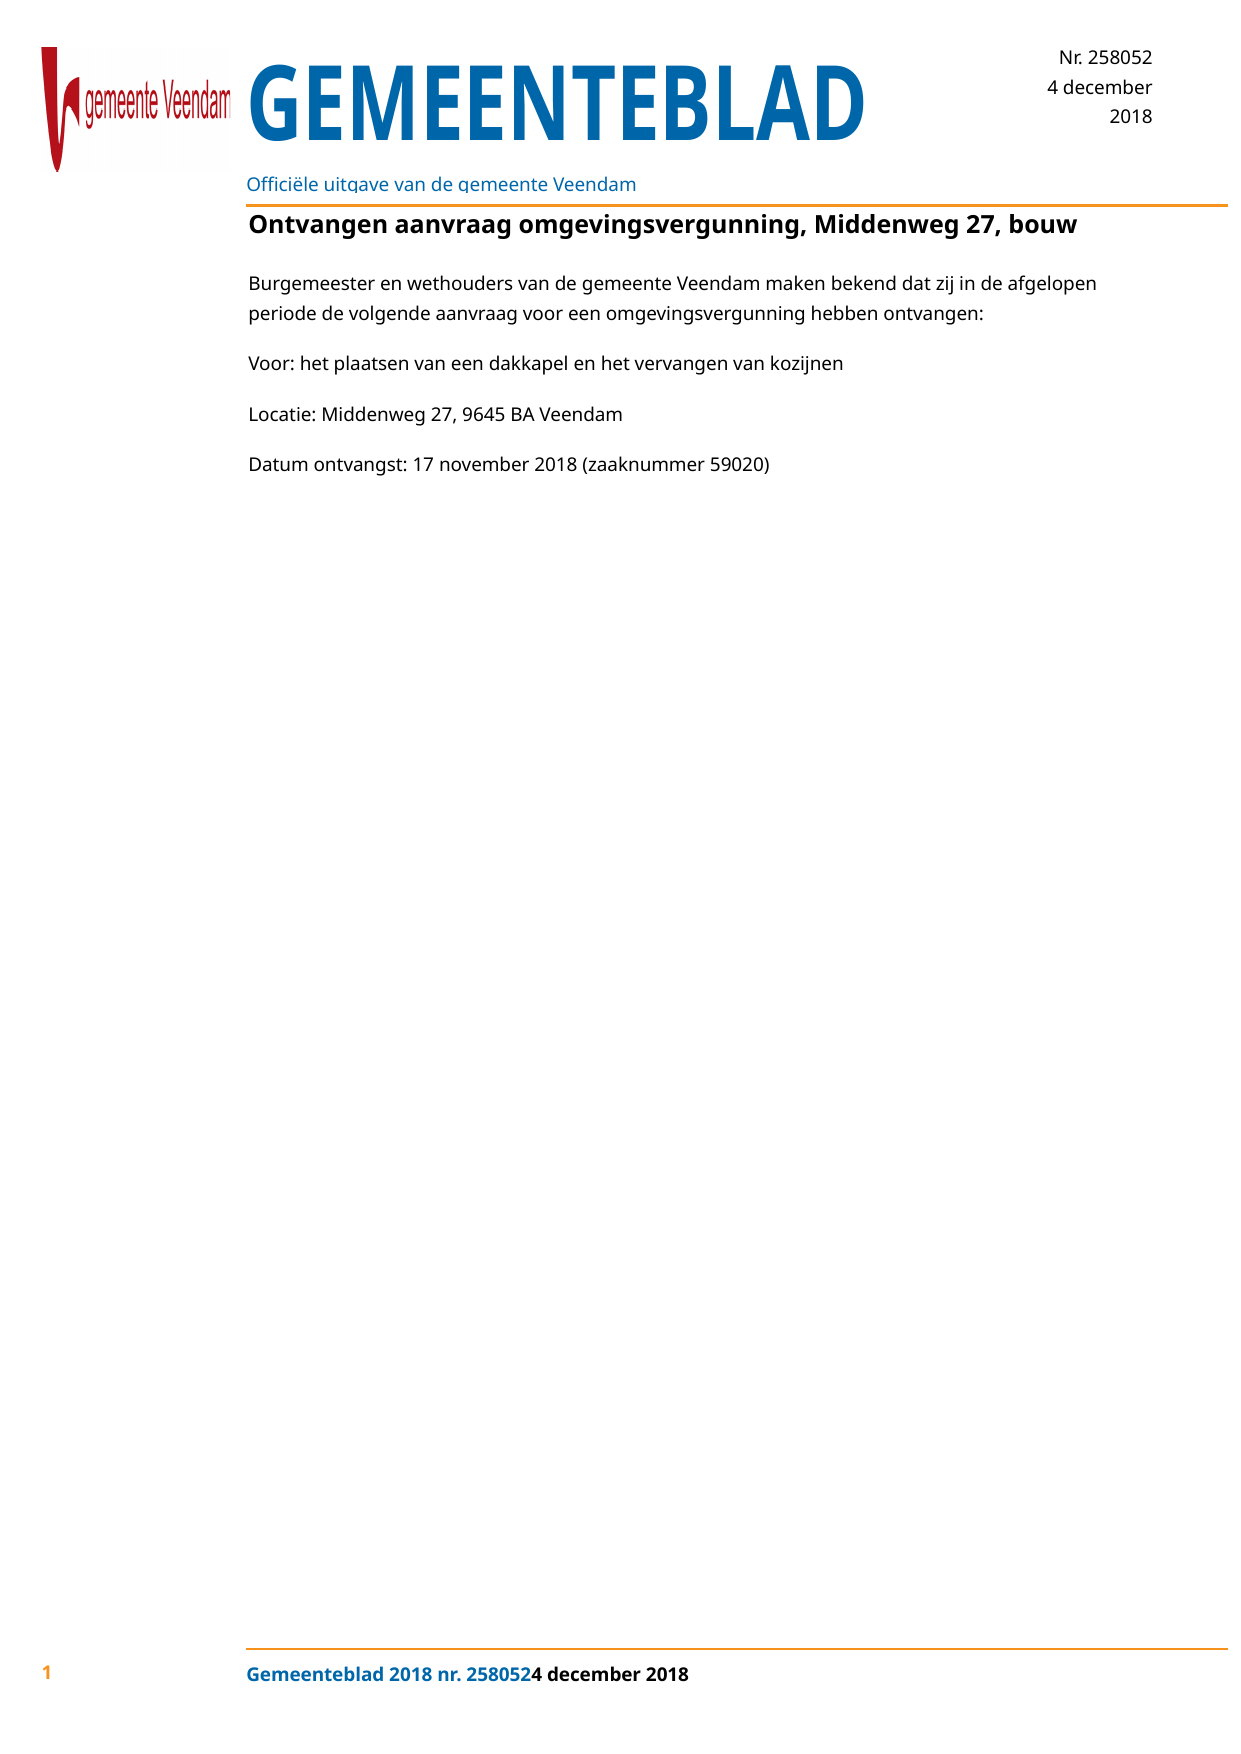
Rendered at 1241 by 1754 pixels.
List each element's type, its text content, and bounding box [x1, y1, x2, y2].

text Datum ontvangst: 17 november 2018 (zaaknummer 59020) [248, 451, 1152, 477]
text Voor: het plaatsen van een dakkapel en het vervangen van kozijnen [248, 350, 1152, 376]
text Burgemeester en wethouders van de gemeente Veendam maken bekend dat zij in de afgelopen periode de volgende aanvraag voor een omgevingsvergunning hebben ontvangen: [248, 270, 1152, 326]
text Locatie: Middenweg 27, 9645 BA Veendam [248, 401, 1152, 426]
picture [41, 47, 231, 172]
text Ontvangen aanvraag omgevingsvergunning, Middenweg 27, bouw [248, 207, 1152, 241]
